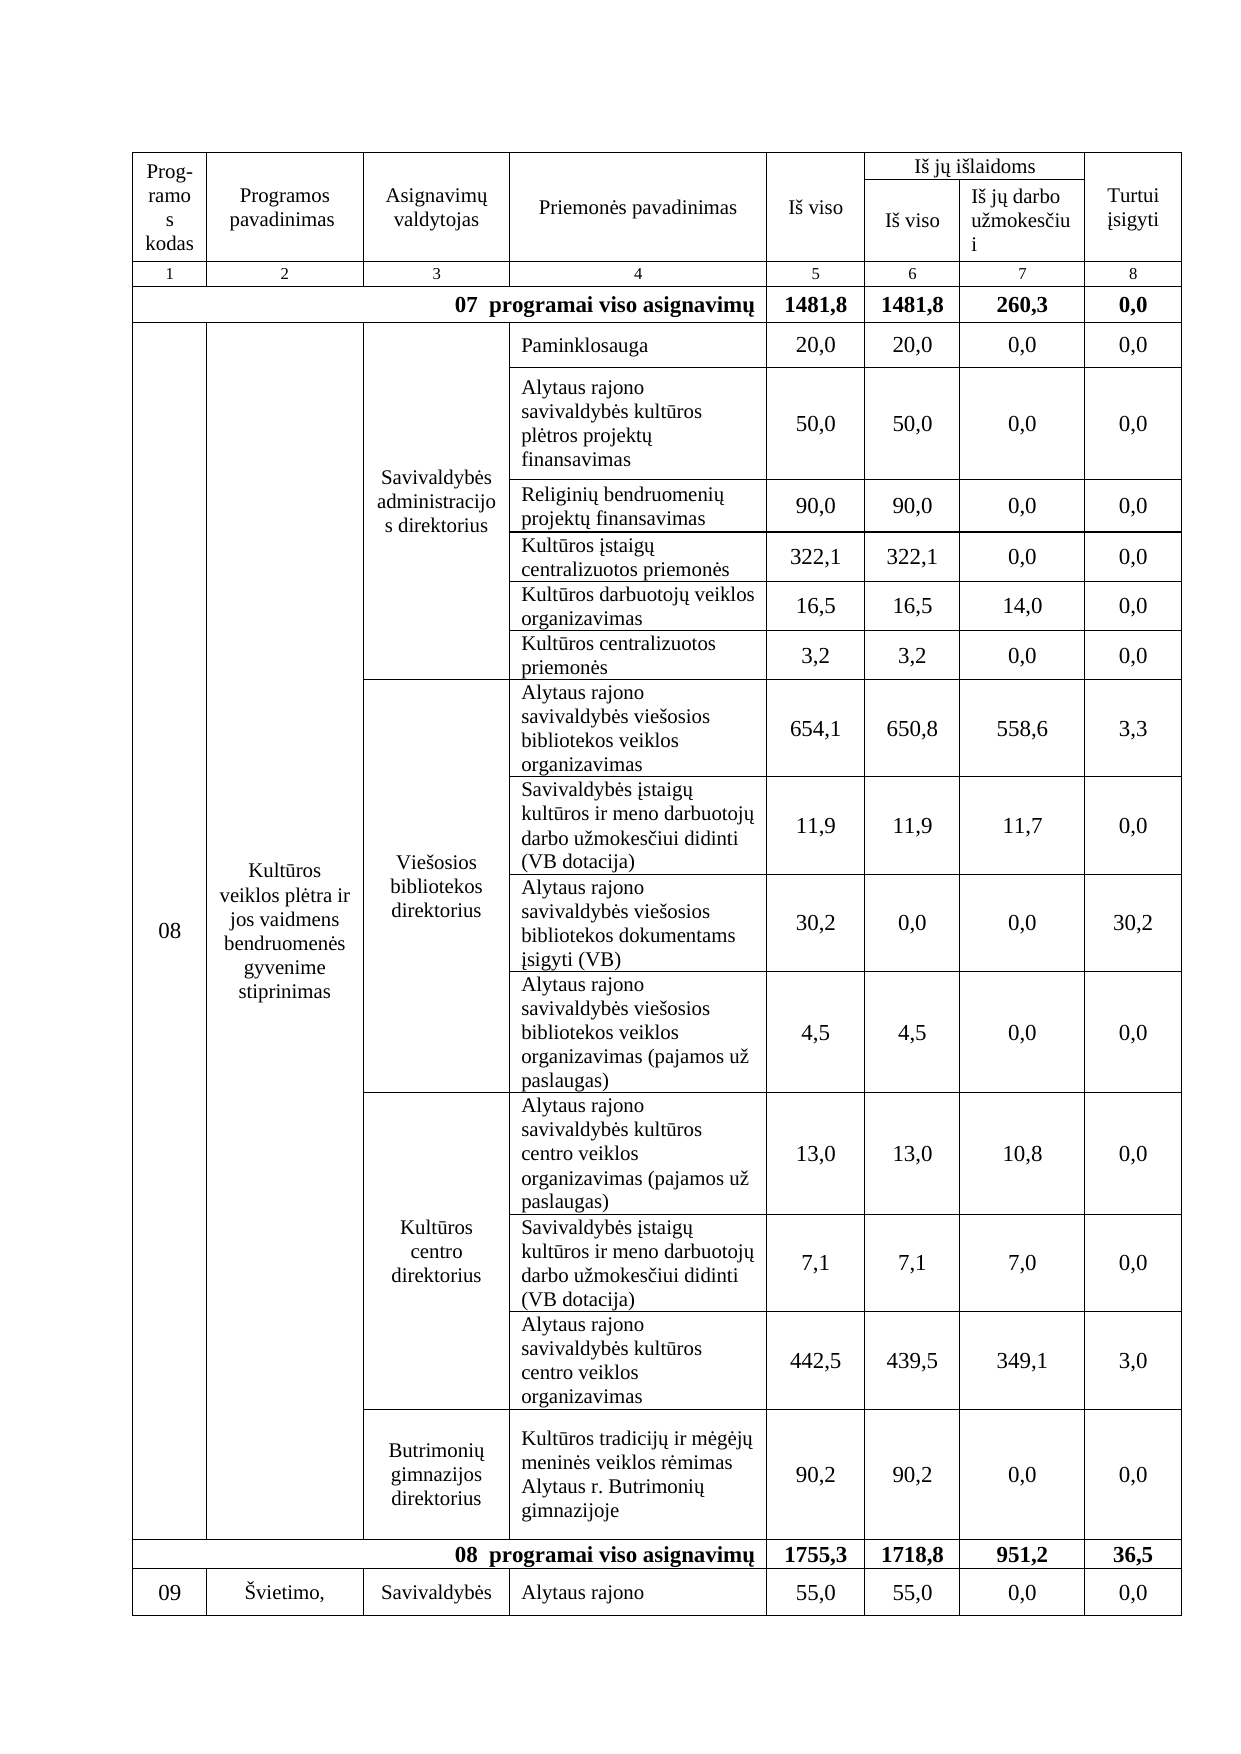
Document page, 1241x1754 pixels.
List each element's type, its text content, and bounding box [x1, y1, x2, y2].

table_cell Savivaldybės administracijos direktorius [364, 323, 509, 679]
table_cell Alytaus rajono savivaldybės kultūros centro veiklos organizavimas (pajamos už paslaugas) [510, 1093, 766, 1213]
table_cell Kultūros įstaigų centralizuotos priemonės [510, 533, 766, 581]
table_cell 90,0 [865, 480, 959, 531]
table_cell 1755,3 [767, 1540, 864, 1568]
table_cell 55,0 [767, 1569, 864, 1615]
table_cell 0,0 [960, 480, 1084, 531]
table_cell 260,3 [960, 287, 1084, 322]
table_cell 0,0 [960, 1569, 1084, 1615]
table_cell 0,0 [1085, 582, 1181, 630]
table_cell Iš viso [865, 180, 959, 261]
table_cell 50,0 [865, 368, 959, 479]
table_cell 0,0 [960, 1410, 1084, 1539]
table_cell 349,1 [960, 1312, 1084, 1408]
table_cell 4,5 [865, 972, 959, 1092]
table_cell 20,0 [865, 323, 959, 367]
table_cell 13,0 [767, 1093, 864, 1213]
table_cell 558,6 [960, 680, 1084, 776]
table_cell 0,0 [1085, 972, 1181, 1092]
table_cell 0,0 [1085, 287, 1181, 322]
table_cell 442,5 [767, 1312, 864, 1408]
table_cell 1481,8 [865, 287, 959, 322]
table_cell Butrimonių gimnazijos direktorius [364, 1410, 509, 1539]
table_cell 90,2 [865, 1410, 959, 1539]
table_cell Religinių bendruomenių projektų finansavimas [510, 480, 766, 531]
table_cell 3,0 [1085, 1312, 1181, 1408]
table_cell 0,0 [1085, 777, 1181, 873]
table_cell 654,1 [767, 680, 864, 776]
table_cell 10,8 [960, 1093, 1084, 1213]
table_cell 3,3 [1085, 680, 1181, 776]
table_cell 0,0 [1085, 323, 1181, 367]
table_cell 90,2 [767, 1410, 864, 1539]
table_cell 11,9 [767, 777, 864, 873]
table_cell 0,0 [1085, 533, 1181, 581]
table_cell 1481,8 [767, 287, 864, 322]
table_cell 322,1 [767, 533, 864, 581]
table_header Asignavimų valdytojas [364, 153, 509, 261]
table_cell 0,0 [960, 875, 1084, 971]
table_header Iš viso [767, 153, 864, 261]
table_cell 16,5 [865, 582, 959, 630]
table_cell 0,0 [1085, 480, 1181, 531]
table_cell 90,0 [767, 480, 864, 531]
table_cell 0,0 [1085, 1569, 1181, 1615]
table_cell 0,0 [1085, 631, 1181, 679]
table_cell 0,0 [960, 368, 1084, 479]
table_header Iš jų išlaidoms [865, 153, 1084, 179]
table_cell Kultūros veiklos plėtra ir jos vaidmens bendruomenės gyvenime stiprinimas [207, 323, 363, 1539]
table_cell 2 [207, 262, 363, 286]
table_cell 7 [960, 262, 1084, 286]
table_cell 16,5 [767, 582, 864, 630]
table_cell Kultūros centro direktorius [364, 1093, 509, 1408]
table_cell Alytaus rajono savivaldybės viešosios bibliotekos dokumentams įsigyti (VB) [510, 875, 766, 971]
table_cell 0,0 [1085, 1410, 1181, 1539]
table_cell 30,2 [767, 875, 864, 971]
table_cell 5 [767, 262, 864, 286]
table_cell Alytaus rajono savivaldybės viešosios bibliotekos veiklos organizavimas [510, 680, 766, 776]
table_cell 650,8 [865, 680, 959, 776]
table_cell 322,1 [865, 533, 959, 581]
table_cell 0,0 [960, 972, 1084, 1092]
table_cell 4 [510, 262, 766, 286]
table_cell 11,9 [865, 777, 959, 873]
table_cell 7,0 [960, 1215, 1084, 1311]
table_cell Alytaus rajono [510, 1569, 766, 1615]
table_cell Kultūros darbuotojų veiklos organizavimas [510, 582, 766, 630]
table_cell 0,0 [960, 323, 1084, 367]
table_cell 36,5 [1085, 1540, 1181, 1568]
table_cell 3 [364, 262, 509, 286]
table_cell 55,0 [865, 1569, 959, 1615]
table_cell 11,7 [960, 777, 1084, 873]
table_cell Švietimo, [207, 1569, 363, 1615]
table_cell 0,0 [1085, 1093, 1181, 1213]
table_cell 30,2 [1085, 875, 1181, 971]
table_cell 08 [133, 323, 206, 1539]
table_cell Iš jų darbo užmokesčiui [960, 180, 1084, 261]
table_cell 20,0 [767, 323, 864, 367]
table_cell 8 [1085, 262, 1181, 286]
table_cell 0,0 [865, 875, 959, 971]
table_cell Savivaldybės įstaigų kultūros ir meno darbuotojų darbo užmokesčiui didinti (VB dotacija) [510, 1215, 766, 1311]
table_cell 0,0 [1085, 1215, 1181, 1311]
table_cell 4,5 [767, 972, 864, 1092]
table_cell 1718,8 [865, 1540, 959, 1568]
table_cell 13,0 [865, 1093, 959, 1213]
table_cell 14,0 [960, 582, 1084, 630]
table_cell Paminklosauga [510, 323, 766, 367]
table_cell 1 [133, 262, 206, 286]
table_cell 08 programai viso asignavimų [133, 1540, 766, 1568]
table_cell 09 [133, 1569, 206, 1615]
table_cell 3,2 [865, 631, 959, 679]
table_header Turtui įsigyti [1085, 153, 1181, 261]
table_cell 7,1 [865, 1215, 959, 1311]
table_cell 6 [865, 262, 959, 286]
table_cell Alytaus rajono savivaldybės kultūros centro veiklos organizavimas [510, 1312, 766, 1408]
table_header Priemonės pavadinimas [510, 153, 766, 261]
table_header Prog-ramos kodas [133, 153, 206, 261]
table_cell Kultūros centralizuotos priemonės [510, 631, 766, 679]
table_cell 0,0 [960, 533, 1084, 581]
table_cell 7,1 [767, 1215, 864, 1311]
table_cell 0,0 [960, 631, 1084, 679]
table_cell Savivaldybės [364, 1569, 509, 1615]
table_cell Viešosios bibliotekos direktorius [364, 680, 509, 1092]
table_cell Kultūros tradicijų ir mėgėjų meninės veiklos rėmimas Alytaus r. Butrimonių gimnazijoje [510, 1410, 766, 1539]
table_cell 50,0 [767, 368, 864, 479]
table_cell 3,2 [767, 631, 864, 679]
table_cell 439,5 [865, 1312, 959, 1408]
table_header Programos pavadinimas [207, 153, 363, 261]
table_cell 951,2 [960, 1540, 1084, 1568]
table_cell 0,0 [1085, 368, 1181, 479]
table_cell Alytaus rajono savivaldybės viešosios bibliotekos veiklos organizavimas (pajamos už paslaugas) [510, 972, 766, 1092]
table_cell 07 programai viso asignavimų [133, 287, 766, 322]
table_cell Alytaus rajono savivaldybės kultūros plėtros projektų finansavimas [510, 368, 766, 479]
table_cell Savivaldybės įstaigų kultūros ir meno darbuotojų darbo užmokesčiui didinti (VB dotacija) [510, 777, 766, 873]
